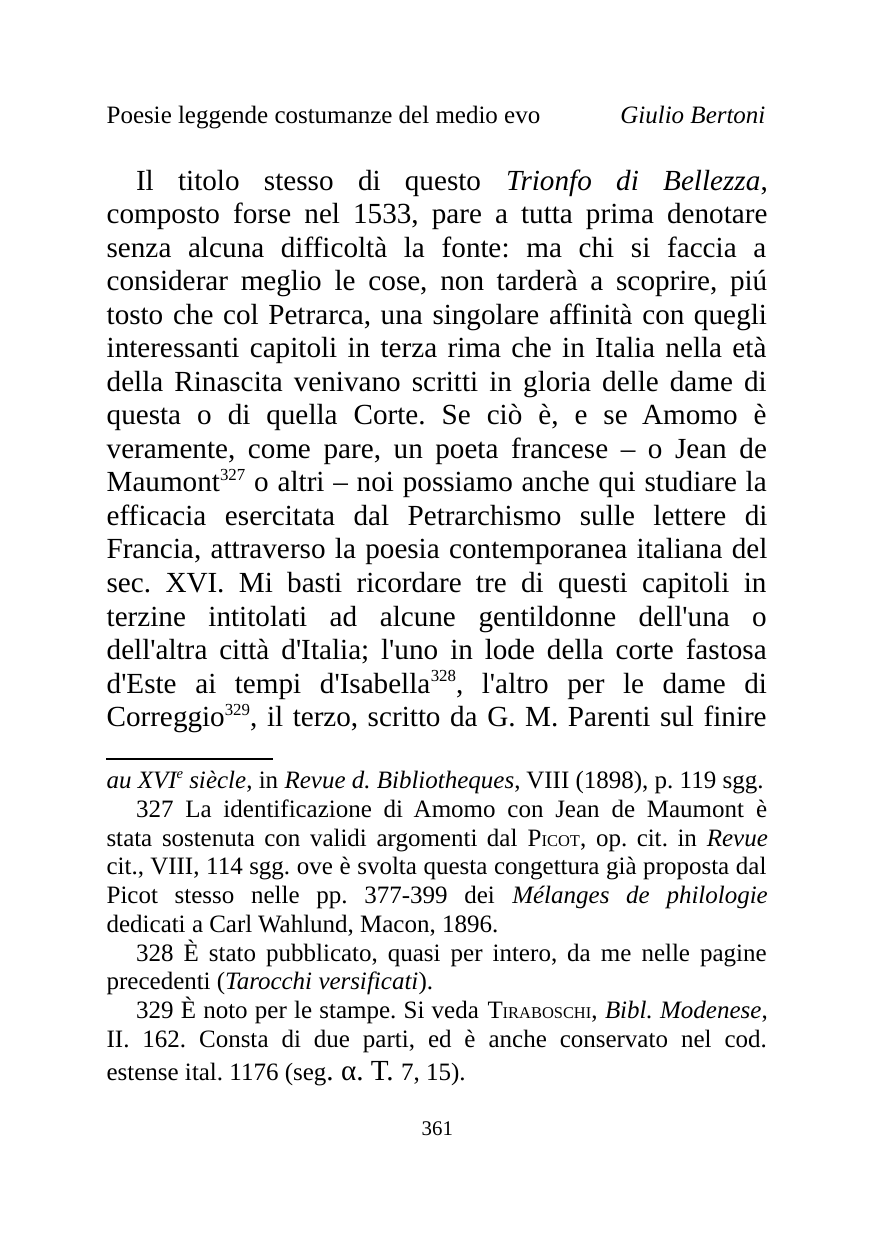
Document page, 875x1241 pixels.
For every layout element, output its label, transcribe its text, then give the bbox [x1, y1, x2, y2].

text È stato pubblicato, quasi per intero, da me nelle pagine precedenti (Tarocchi versificati). [106, 938, 768, 995]
text au XVIe siècle, in Revue d. Bibliotheques, VIII (1898), p. 119 sgg. [106, 765, 768, 794]
text È noto per le stampe. Si veda Tiraboschi, Bibl. Modenese, II. 162. Consta di due parti, ed è anche conservato nel cod. estense ital. 1176 (seg. α. T. 7, 15). [106, 995, 768, 1086]
text La identificazione di Amomo con Jean de Maumont è stata sostenuta con validi argomenti dal Picot, op. cit. in Revue cit., VIII, 114 sgg. ove è svolta questa congettura già proposta dal Picot stesso nelle pp. 377-399 dei Mélanges de philologie dedicati a Carl Wahlund, Macon, 1896. [106, 794, 768, 938]
text Il titolo stesso di questo Trionfo di Bellezza, composto forse nel 1533, pare a tutta prima denotare senza alcuna difficoltà la fonte: ma chi si faccia a considerar meglio le cose, non tarderà a scoprire, piú tosto che col Petrarca, una singolare affinità con quegli interessanti capitoli in terza rima che in Italia nella età della Rinascita venivano scritti in gloria delle dame di questa o di quella Corte. Se ciò è, e se Amomo è veramente, come pare, un poeta francese – o Jean de Maumont o altri – noi possiamo anche qui studiare la efficacia esercitata dal Petrarchismo sulle lettere di Francia, attraverso la poesia contemporanea italiana del sec. XVI. Mi basti ricordare tre di questi capitoli in terzine intitolati ad alcune gentildonne dell'una o dell'altra città d'Italia; l'uno in lode della corte fastosa d'Este ai tempi d'Isabella, l'altro per le dame di Correggio, il terzo, scritto da G. M. Parenti sul finire [106, 163, 768, 733]
